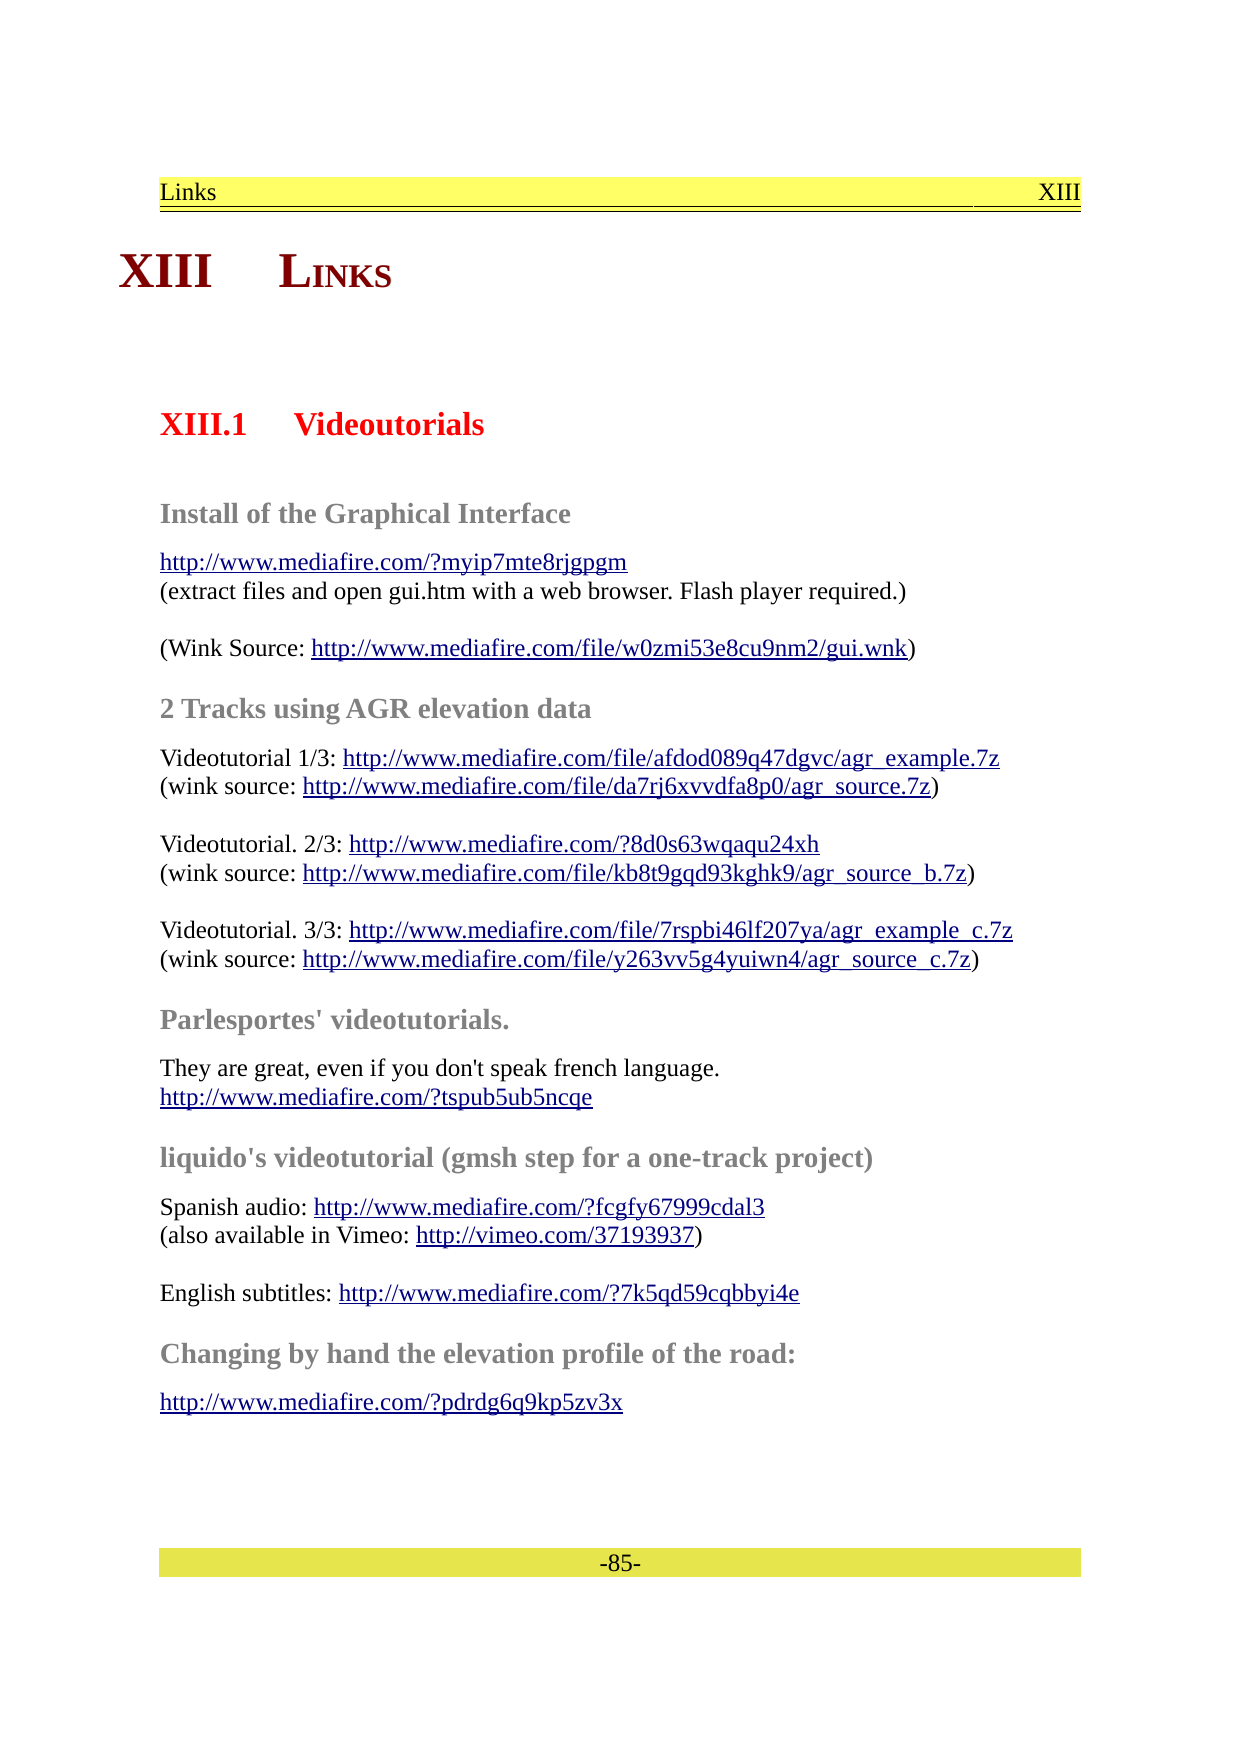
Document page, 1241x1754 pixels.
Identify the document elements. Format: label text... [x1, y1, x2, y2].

text Spanish audio: http://www.mediafire.com/?fcgfy67999cdal3 [159, 1192, 1081, 1220]
text Videotutorial. 3/3: http://www.mediafire.com/file/7rspbi46lf207ya/agr_example_c.7z [159, 915, 1081, 944]
text Videotutorial 1/3: http://www.mediafire.com/file/afdod089q47dgvc/agr_example.7z [159, 743, 1081, 771]
text http://www.mediafire.com/?tspub5ub5ncqe [159, 1082, 1081, 1111]
text (wink source: http://www.mediafire.com/file/kb8t9gqd93kghk9/agr_source_b.7z) [159, 858, 1081, 886]
subtitle Videoutorials [159, 404, 1081, 443]
subtitle Parlesportes' videotutorials. [159, 1002, 1081, 1036]
subtitle liquido's videotutorial (gmsh step for a one-track project) [159, 1140, 1081, 1174]
text (wink source: http://www.mediafire.com/file/y263vv5g4yuiwn4/agr_source_c.7z) [159, 944, 1081, 973]
text English subtitles: http://www.mediafire.com/?7k5qd59cqbbyi4e [159, 1278, 1081, 1307]
subtitle Changing by hand the elevation profile of the road: [159, 1336, 1081, 1370]
subtitle 2 Tracks using AGR elevation data [159, 691, 1081, 725]
text http://www.mediafire.com/?pdrdg6q9kp5zv3x [159, 1387, 1081, 1416]
text (extract files and open gui.htm with a web browser. Flash player required.) [159, 576, 1081, 604]
text Videotutorial. 2/3: http://www.mediafire.com/?8d0s63wqaqu24xh [159, 829, 1081, 858]
text They are great, even if you don't speak french language. [159, 1053, 1081, 1082]
text (Wink Source: http://www.mediafire.com/file/w0zmi53e8cu9nm2/gui.wnk) [159, 633, 1081, 662]
text (also available in Vimeo: http://vimeo.com/37193937) [159, 1220, 1081, 1249]
subtitle Install of the Graphical Interface [159, 496, 1081, 529]
text (wink source: http://www.mediafire.com/file/da7rj6xvvdfa8p0/agr_source.7z) [159, 771, 1081, 800]
text http://www.mediafire.com/?myip7mte8rjgpgm [159, 547, 1081, 576]
subtitle Links [118, 240, 1081, 298]
